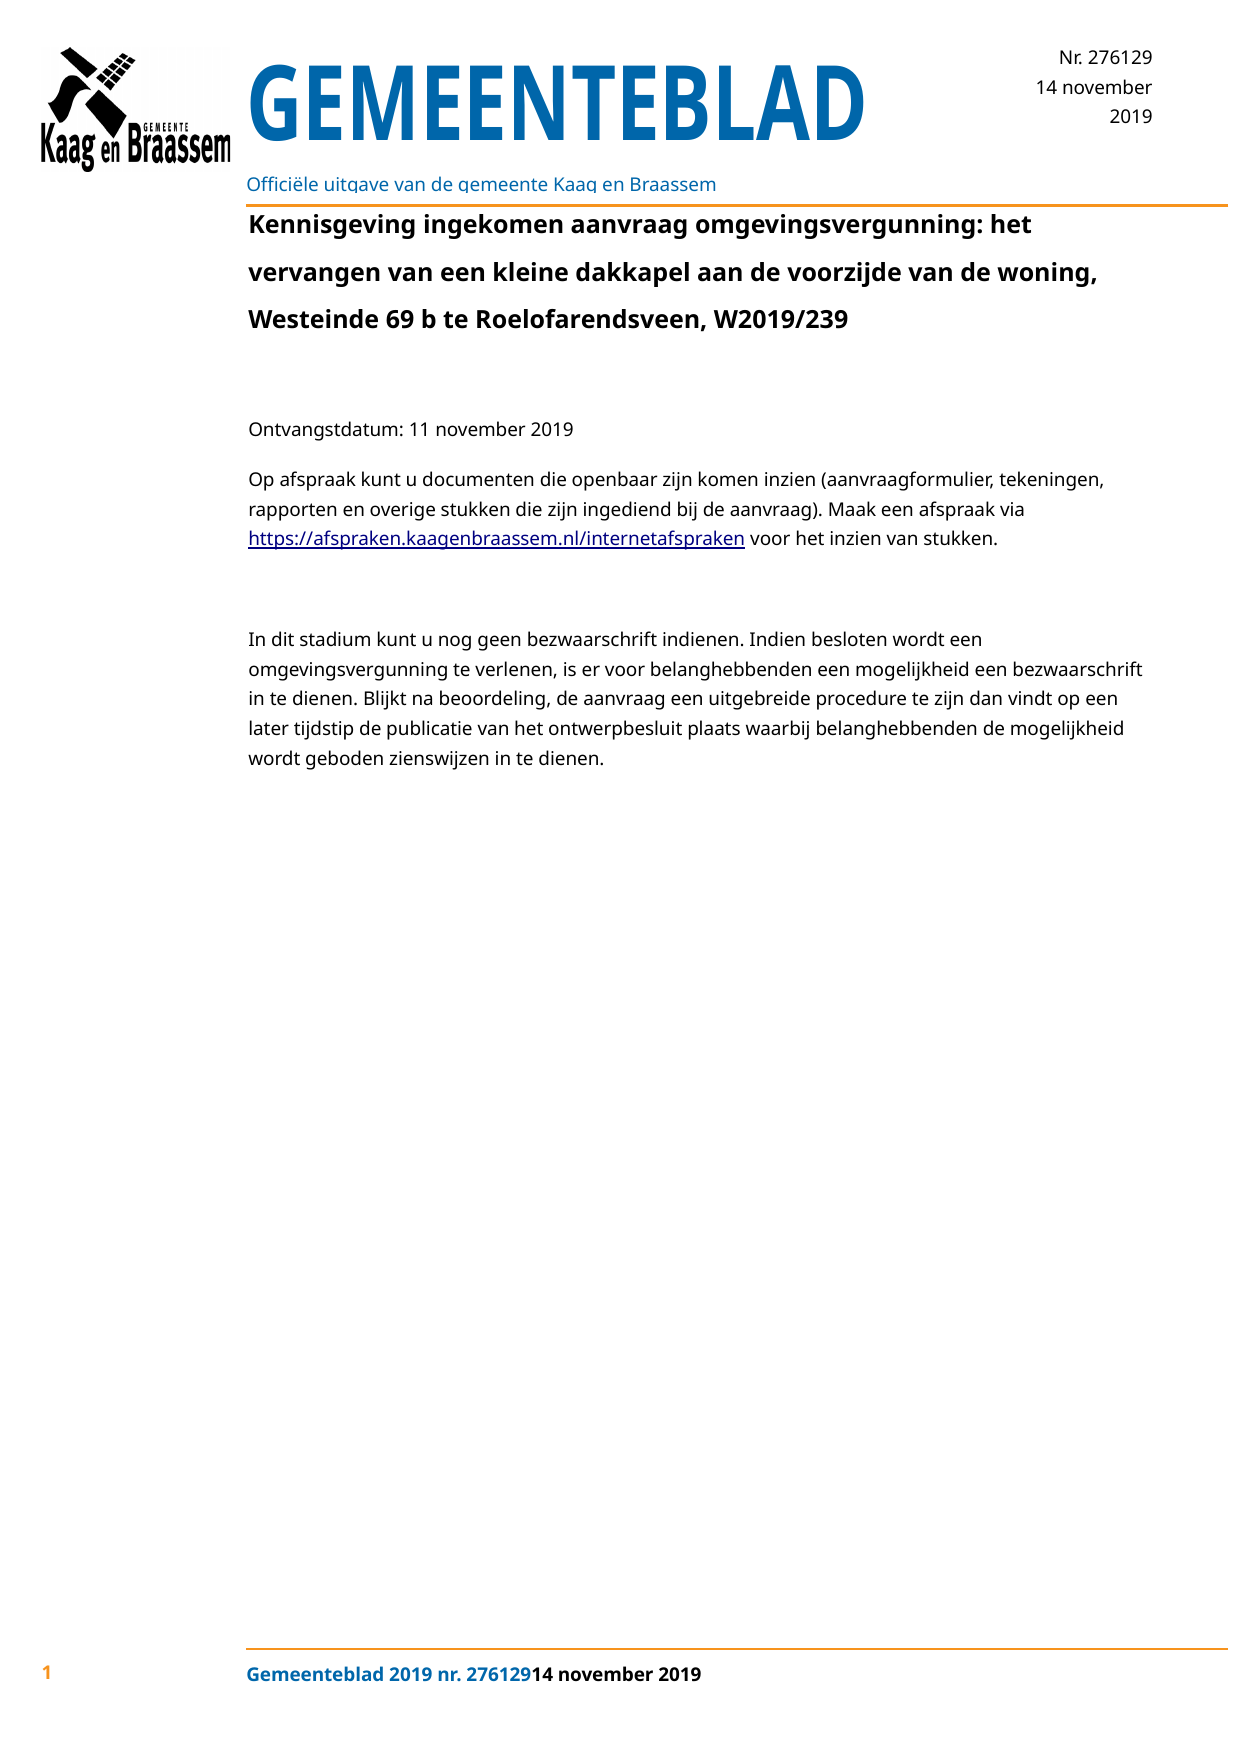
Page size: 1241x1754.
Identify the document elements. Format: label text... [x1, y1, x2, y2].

text Ontvangstdatum: 11 november 2019 [248, 416, 1152, 442]
text Op afspraak kunt u documenten die openbaar zijn komen inzien (aanvraagformulier, tekeningen, rapporten en overige stukken die zijn ingediend bij de aanvraag). Maak een afspraak via https://afspraken.kaagenbraassem.nl/internetafspraken voor het inzien van stukken. [248, 466, 1152, 551]
picture [41, 47, 231, 172]
text In dit stadium kunt u nog geen bezwaarschrift indienen. Indien besloten wordt een omgevingsvergunning te verlenen, is er voor belanghebbenden een mogelijkheid een bezwaarschrift in te dienen. Blijkt na beoordeling, de aanvraag een uitgebreide procedure te zijn dan vindt op een later tijdstip de publicatie van het ontwerpbesluit plaats waarbij belanghebbenden de mogelijkheid wordt geboden zienswijzen in te dienen. [248, 626, 1152, 770]
text Kennisgeving ingekomen aanvraag omgevingsvergunning: het vervangen van een kleine dakkapel aan de voorzijde van de woning, Westeinde 69 b te Roelofarendsveen, W2019/239 [248, 207, 1152, 336]
